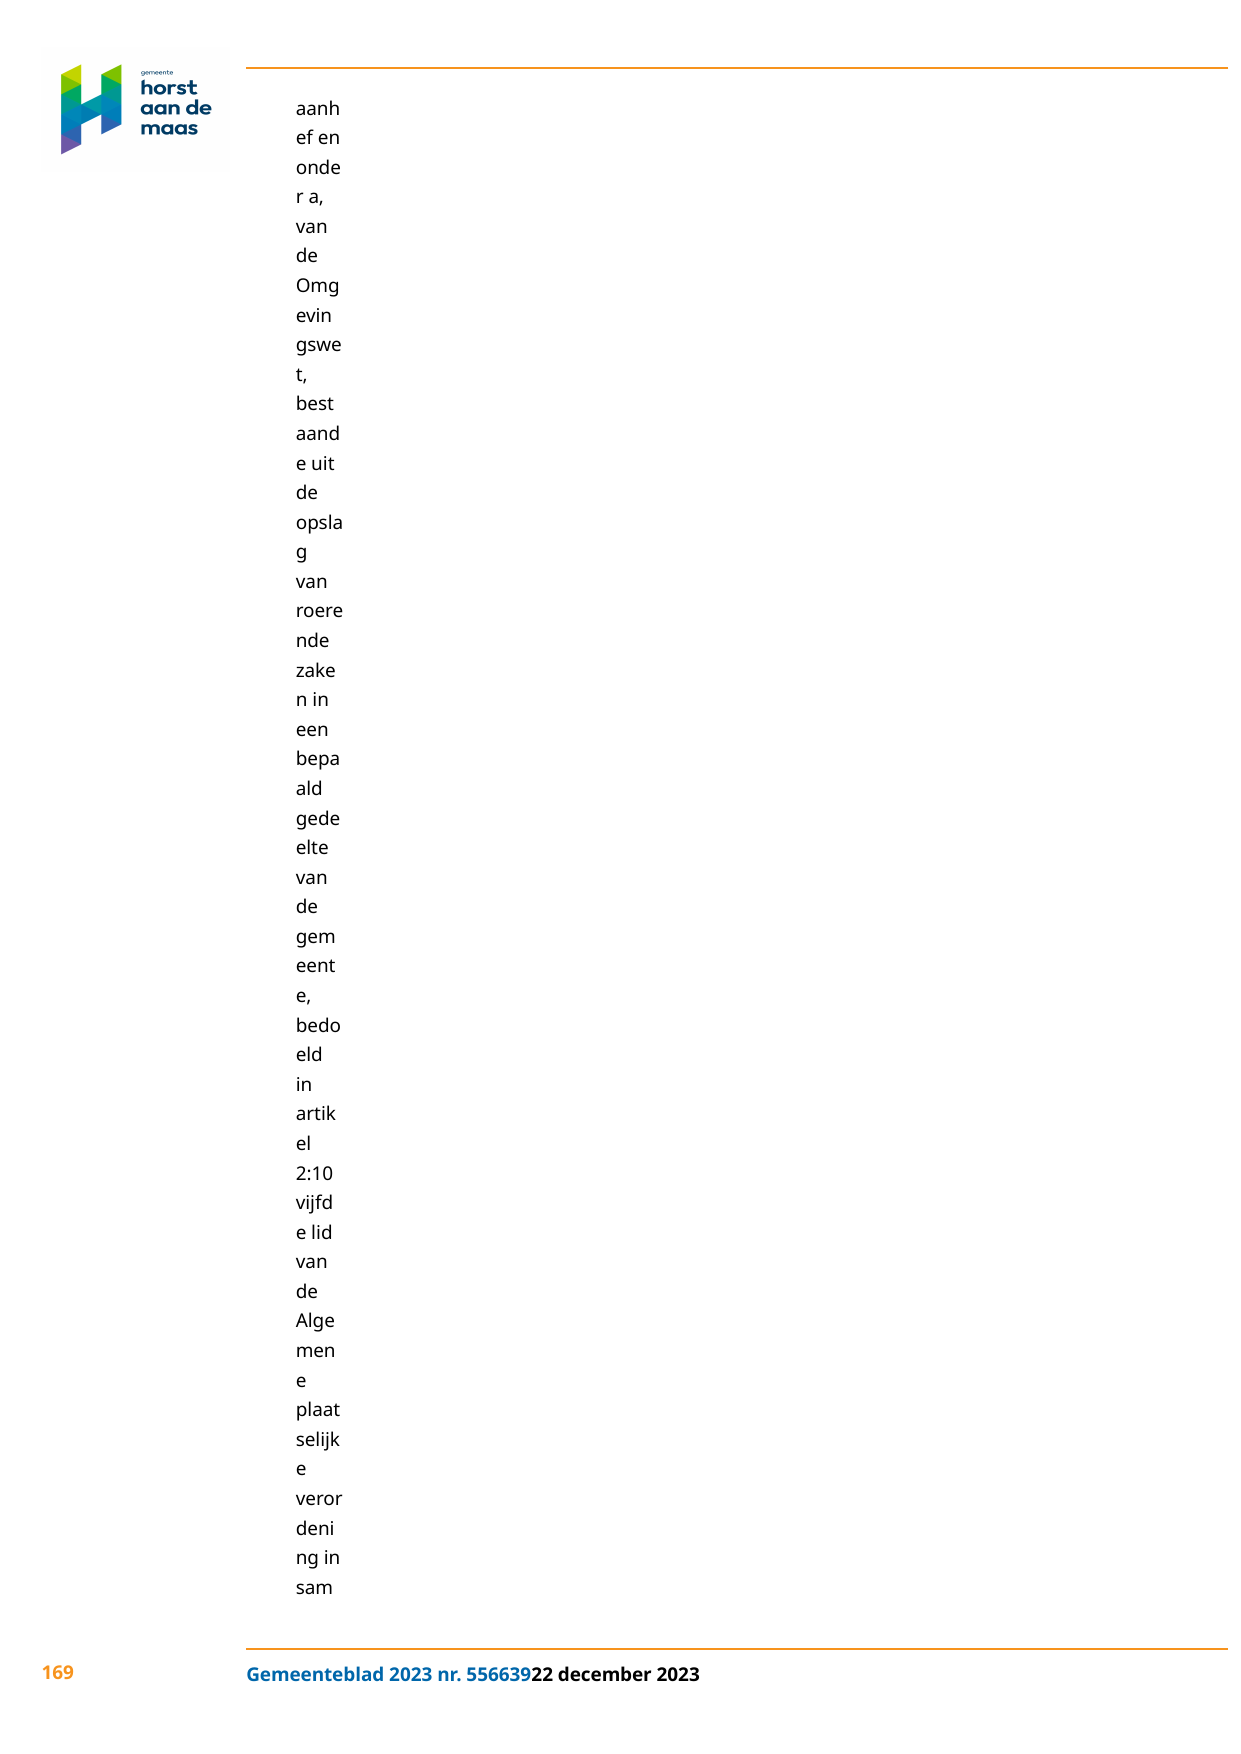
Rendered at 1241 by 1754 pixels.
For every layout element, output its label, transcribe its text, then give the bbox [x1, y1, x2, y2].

table_cell [343, 95, 391, 1600]
table_cell aanhef en onder a, van de Omgevingswet, bestaande uit de opslag van roerende zaken in een bepaald gedeelte van de gemeente, bedoeld in artikel 2:10 vijfde lid van de Algemene plaatselijke verordening in sam [296, 95, 343, 1600]
table_cell [248, 95, 296, 1600]
picture [41, 47, 231, 172]
